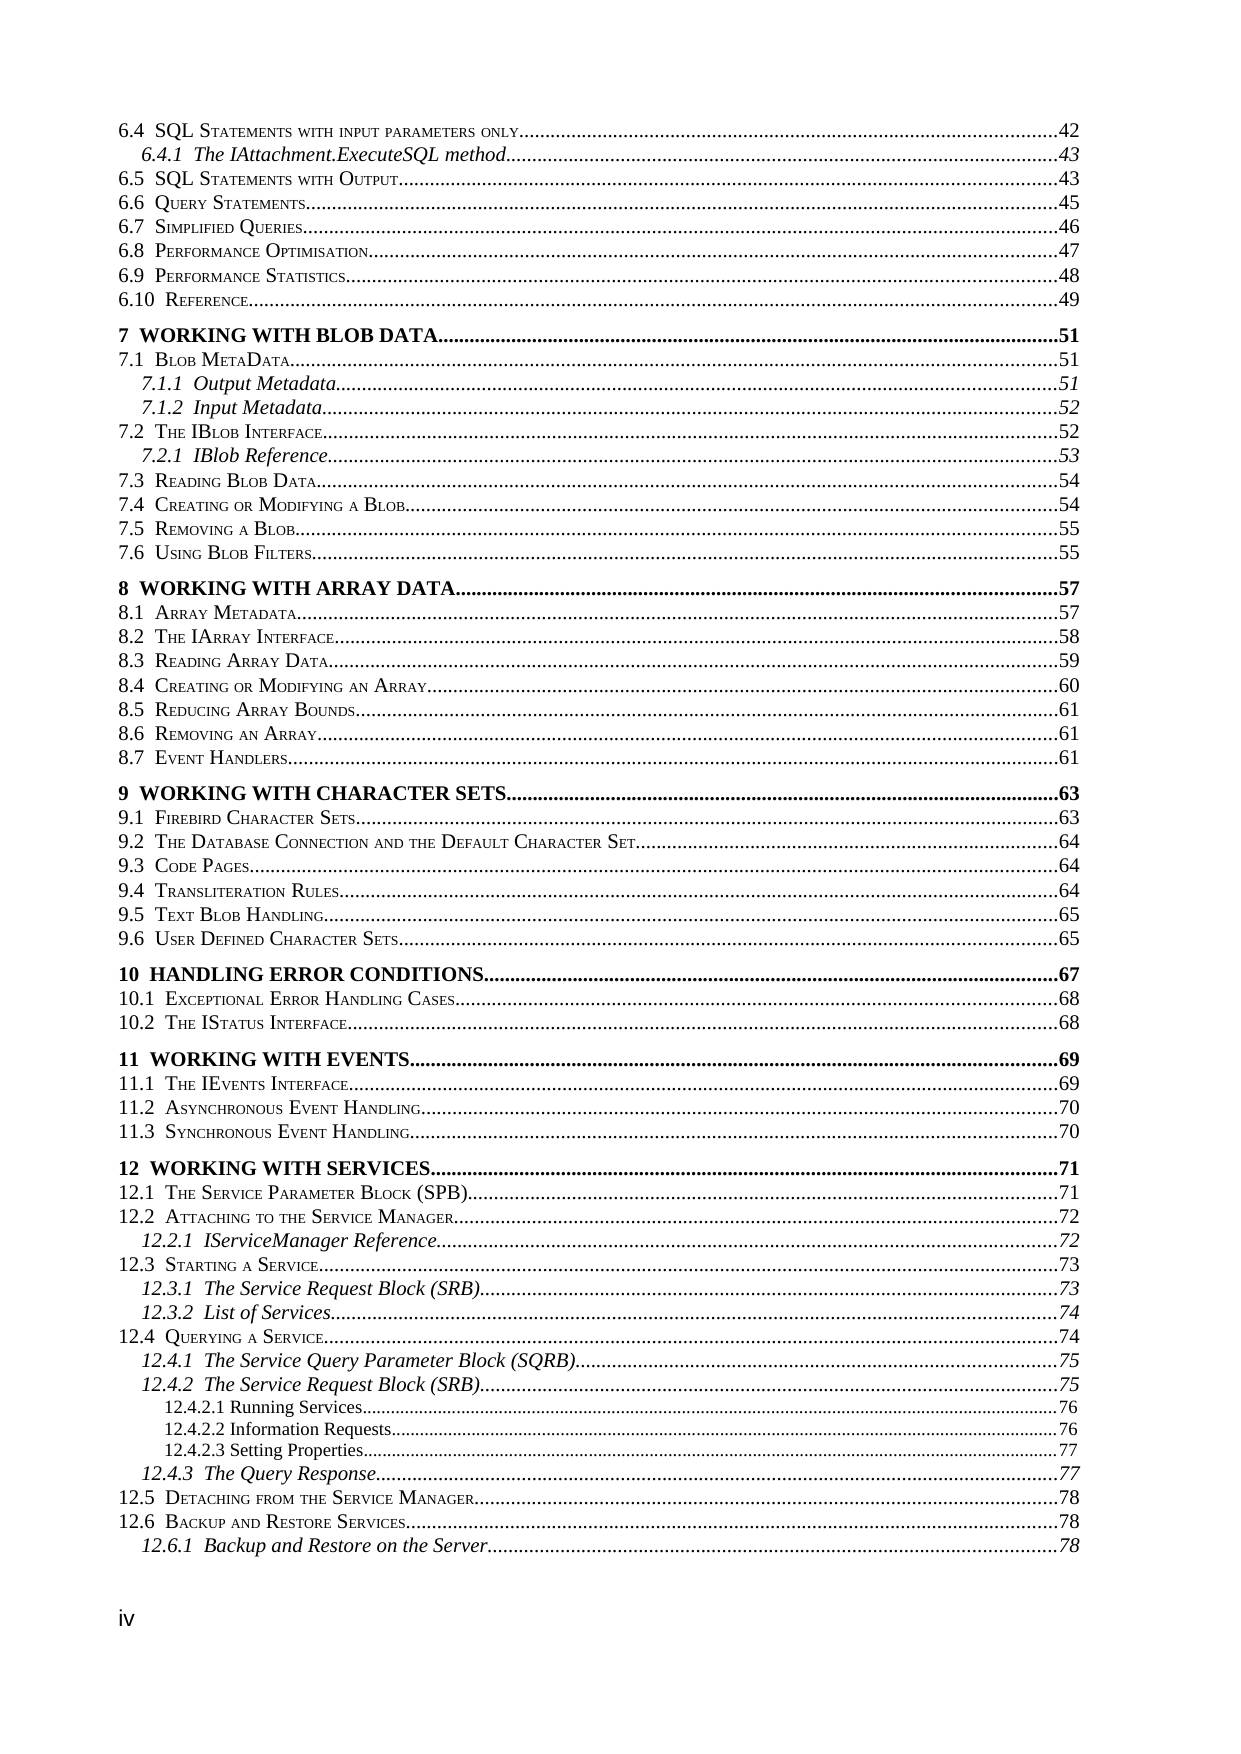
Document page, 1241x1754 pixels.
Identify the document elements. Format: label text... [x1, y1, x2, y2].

text 9.4 Transliteration Rules 64 [118, 877, 1122, 902]
text 7.1.2 Input Metadata 52 [141, 395, 1122, 419]
text 12.4.2.3 Setting Properties 77 [164, 1439, 1122, 1461]
text 6.5 SQL Statements with Output 43 [118, 166, 1122, 190]
text 12.4.1 The Service Query Parameter Block (SQRB) 75 [141, 1348, 1122, 1372]
text 9.5 Text Blob Handling 65 [118, 902, 1122, 926]
text 7.3 Reading Blob Data 54 [118, 467, 1122, 492]
text 11.2 Asynchronous Event Handling 70 [118, 1095, 1122, 1119]
text 12.2.1 IServiceManager Reference 72 [141, 1228, 1122, 1252]
text 10 Handling Error Conditions 67 [118, 962, 1122, 986]
text 7.2 The IBlob Interface 52 [118, 419, 1122, 443]
text 9.1 Firebird Character Sets 63 [118, 805, 1122, 829]
text 7.5 Removing a Blob 55 [118, 516, 1122, 540]
text 12.3.1 The Service Request Block (SRB) 73 [141, 1276, 1122, 1300]
text 7.1 Blob MetaData 51 [118, 347, 1122, 371]
text 7.1.1 Output Metadata 51 [141, 371, 1122, 395]
text 9.3 Code Pages 64 [118, 853, 1122, 877]
text 12.4 Querying a Service 74 [118, 1324, 1122, 1348]
text 12.1 The Service Parameter Block (SPB) 71 [118, 1180, 1122, 1204]
text 12.3.2 List of Services 74 [141, 1300, 1122, 1324]
text 11.1 The IEvents Interface 69 [118, 1071, 1122, 1095]
text 12.4.2.2 Information Requests 76 [164, 1418, 1122, 1439]
text 10.1 Exceptional Error Handling Cases 68 [118, 986, 1122, 1010]
text 12.4.2 The Service Request Block (SRB) 75 [141, 1372, 1122, 1396]
text 8.6 Removing an Array 61 [118, 721, 1122, 745]
text 12.3 Starting a Service 73 [118, 1252, 1122, 1276]
text 9 Working with Character Sets 63 [118, 781, 1122, 805]
text 9.2 The Database Connection and the Default Character Set 64 [118, 829, 1122, 853]
text 11.3 Synchronous Event Handling 70 [118, 1119, 1122, 1143]
text 11 Working with Events 69 [118, 1047, 1122, 1071]
text 8.4 Creating or Modifying an Array 60 [118, 672, 1122, 697]
text 8.3 Reading Array Data 59 [118, 648, 1122, 672]
text 12 Working with Services 71 [118, 1156, 1122, 1180]
text 8.5 Reducing Array Bounds 61 [118, 697, 1122, 721]
text 9.6 User Defined Character Sets 65 [118, 926, 1122, 950]
text 8 Working with Array Data 57 [118, 576, 1122, 600]
text 12.5 Detaching from the Service Manager 78 [118, 1485, 1122, 1509]
text 12.4.3 The Query Response 77 [141, 1461, 1122, 1485]
text 7.2.1 IBlob Reference 53 [141, 443, 1122, 467]
text 10.2 The IStatus Interface 68 [118, 1010, 1122, 1034]
text 12.6.1 Backup and Restore on the Server 78 [141, 1533, 1122, 1557]
text 6.9 Performance Statistics 48 [118, 262, 1122, 287]
text 6.4 SQL Statements with input parameters only 42 [118, 118, 1122, 142]
text 8.2 The IArray Interface 58 [118, 624, 1122, 648]
text 7.6 Using Blob Filters 55 [118, 540, 1122, 564]
text 6.4.1 The IAttachment.ExecuteSQL method 43 [141, 142, 1122, 166]
text 6.7 Simplified Queries 46 [118, 214, 1122, 238]
text 12.6 Backup and Restore Services 78 [118, 1509, 1122, 1533]
text 12.2 Attaching to the Service Manager 72 [118, 1204, 1122, 1228]
text 6.10 Reference 49 [118, 287, 1122, 311]
text 12.4.2.1 Running Services 76 [164, 1396, 1122, 1418]
text 8.1 Array Metadata 57 [118, 600, 1122, 624]
text 6.8 Performance Optimisation 47 [118, 238, 1122, 262]
text 7 Working with Blob Data 51 [118, 323, 1122, 347]
text 8.7 Event Handlers 61 [118, 745, 1122, 769]
text 7.4 Creating or Modifying a Blob 54 [118, 492, 1122, 516]
text 6.6 Query Statements 45 [118, 190, 1122, 214]
